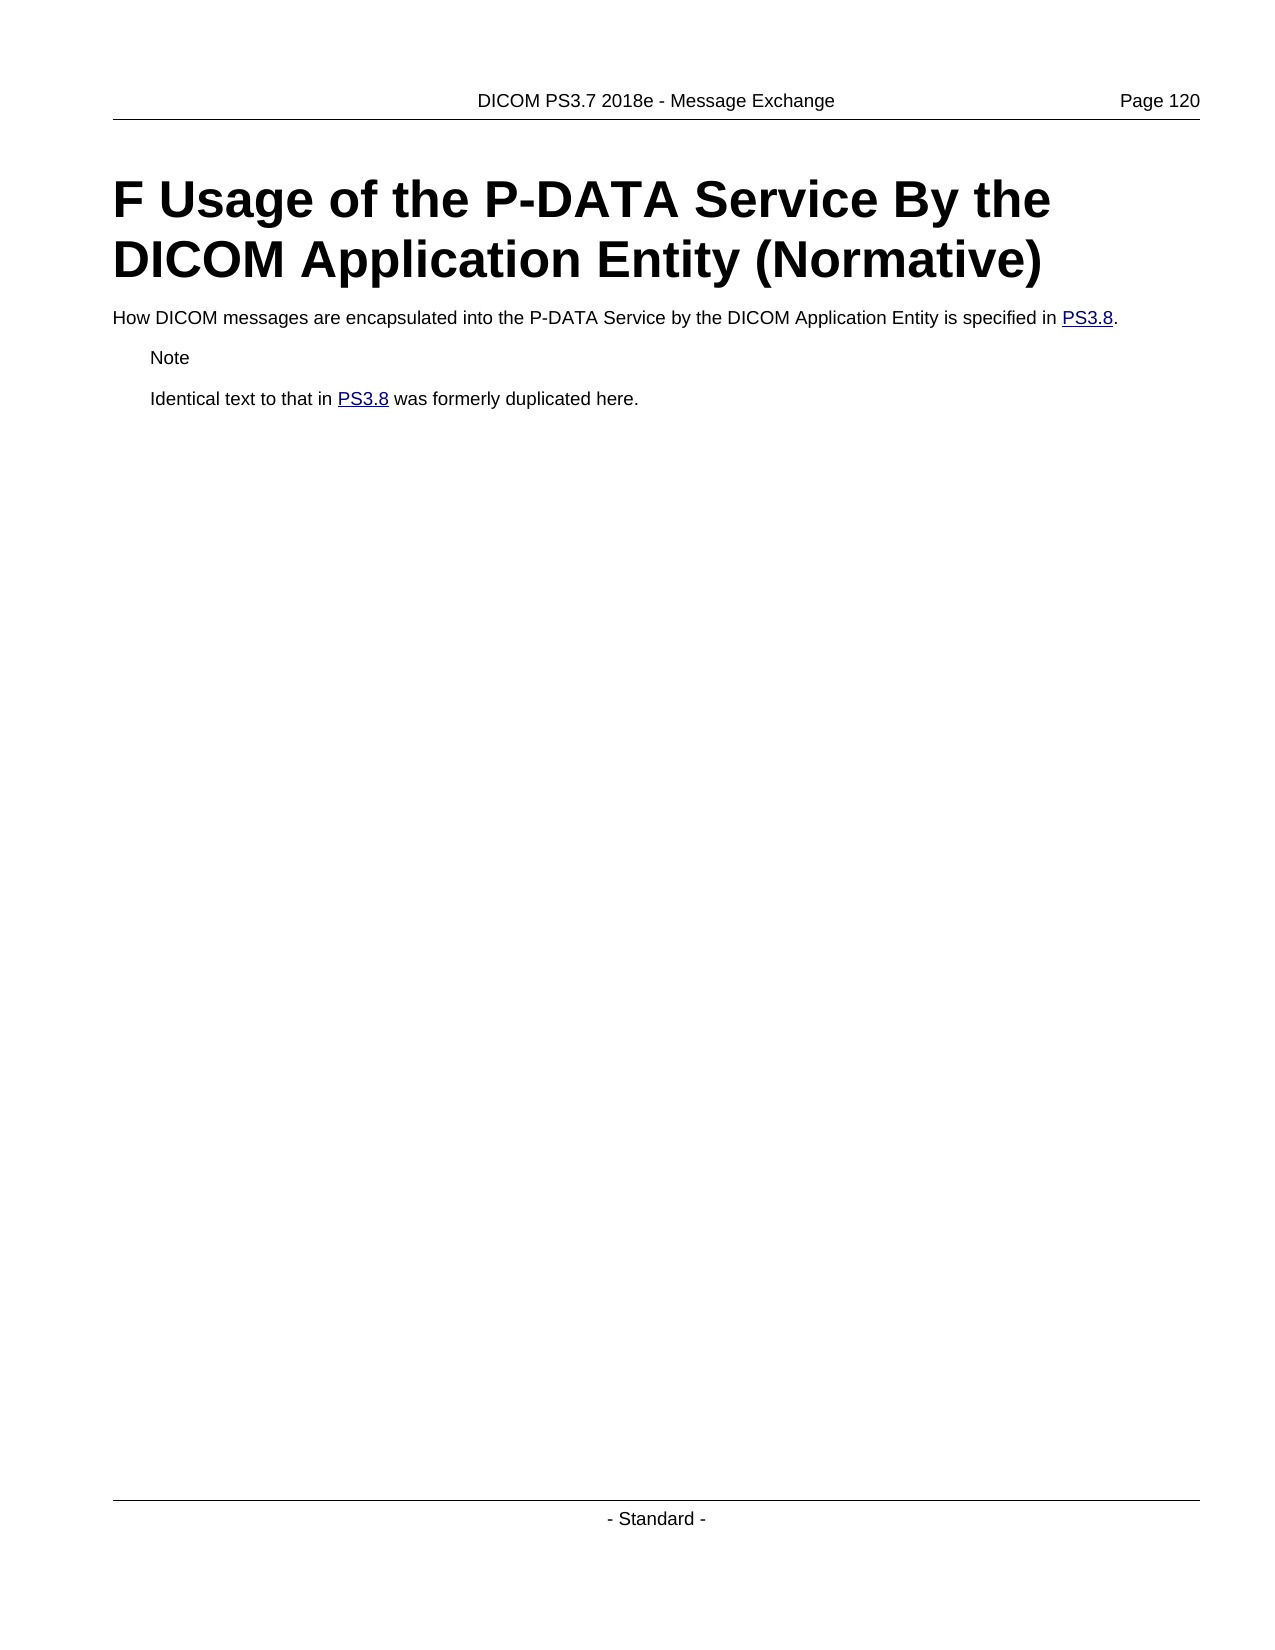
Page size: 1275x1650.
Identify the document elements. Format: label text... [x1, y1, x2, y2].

text F Usage of the P-DATA Service By the DICOM Application Entity (Normative) [112, 169, 1200, 288]
text Identical text to that in PS3.8 was formerly duplicated here. [150, 387, 1162, 409]
text Note [150, 347, 1162, 368]
text How DICOM messages are encapsulated into the P-DATA Service by the DICOM Application Entity is specified in PS3.8. [112, 307, 1200, 328]
